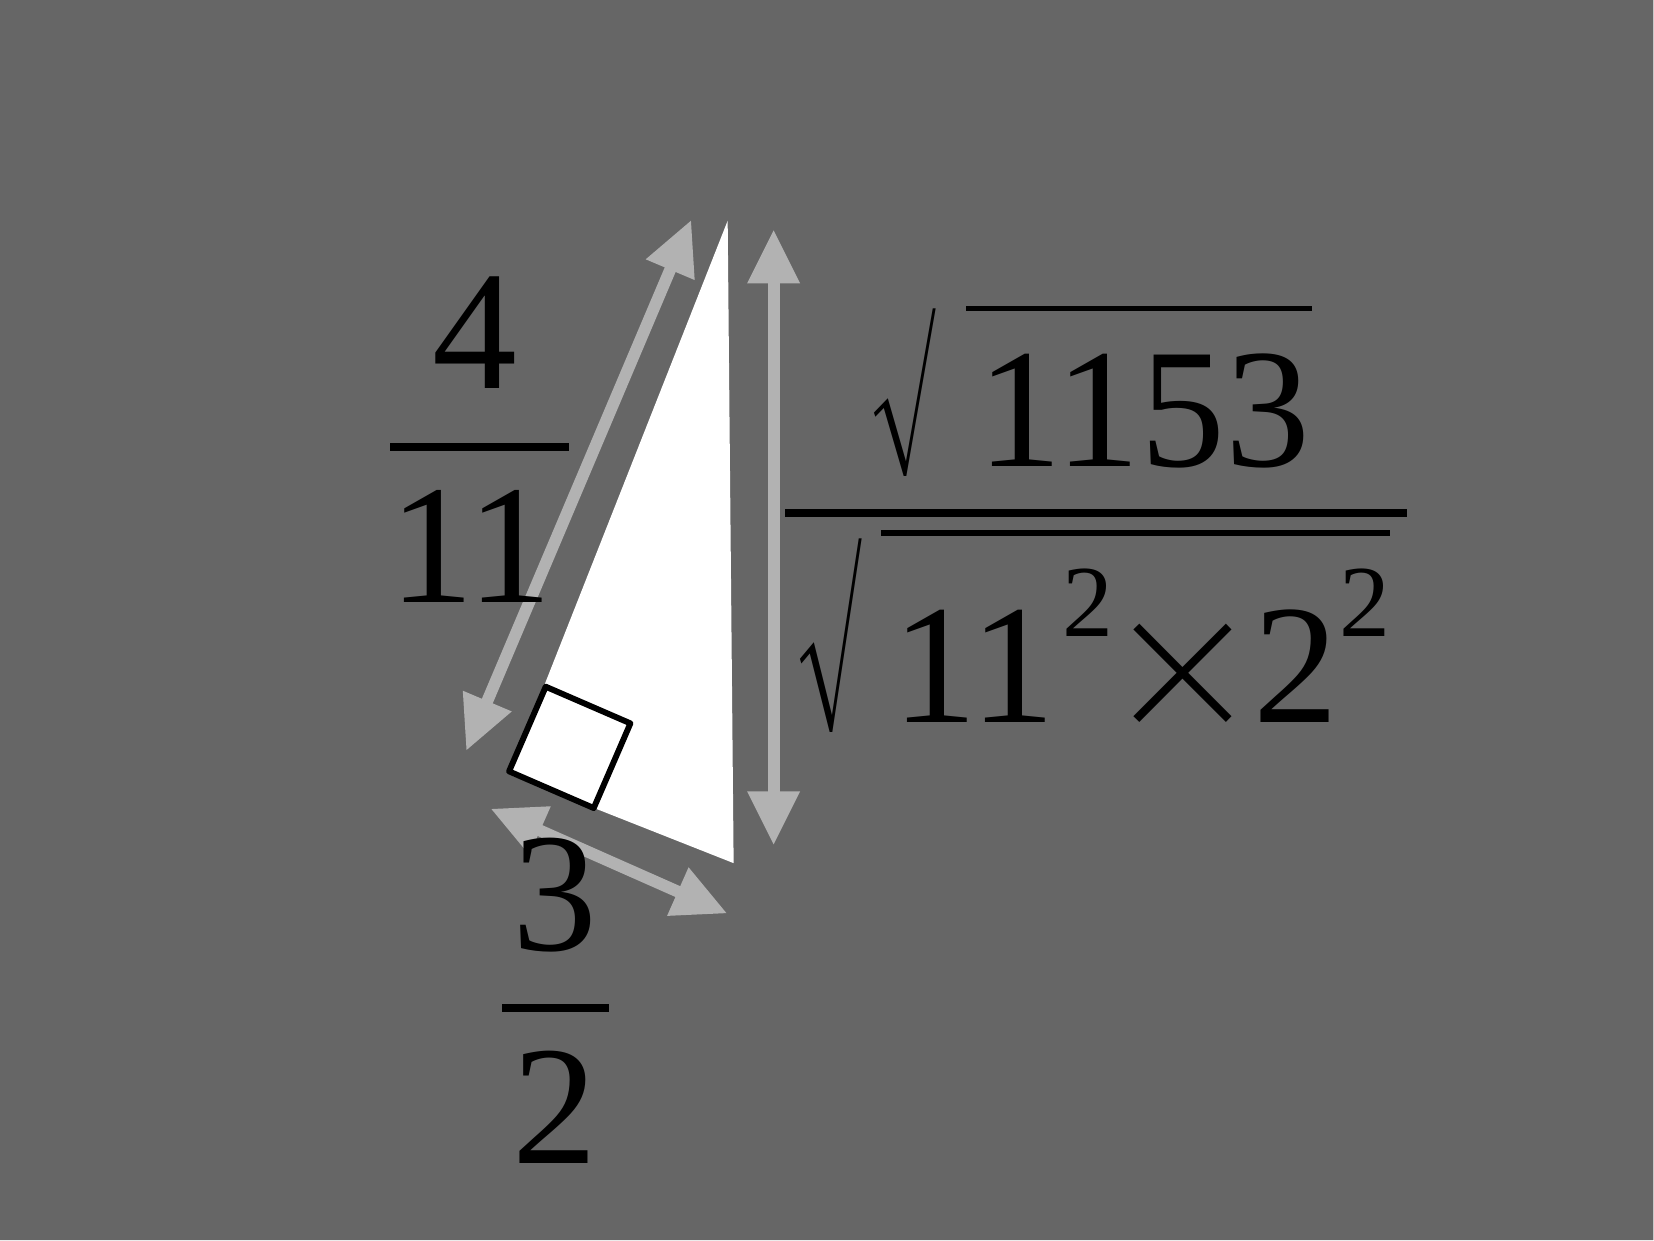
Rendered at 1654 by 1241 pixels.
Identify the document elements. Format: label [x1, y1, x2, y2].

chart [448, 801, 653, 1205]
chart [336, 240, 614, 644]
chart [732, 295, 1452, 757]
text_box [0, 0, 1654, 1241]
